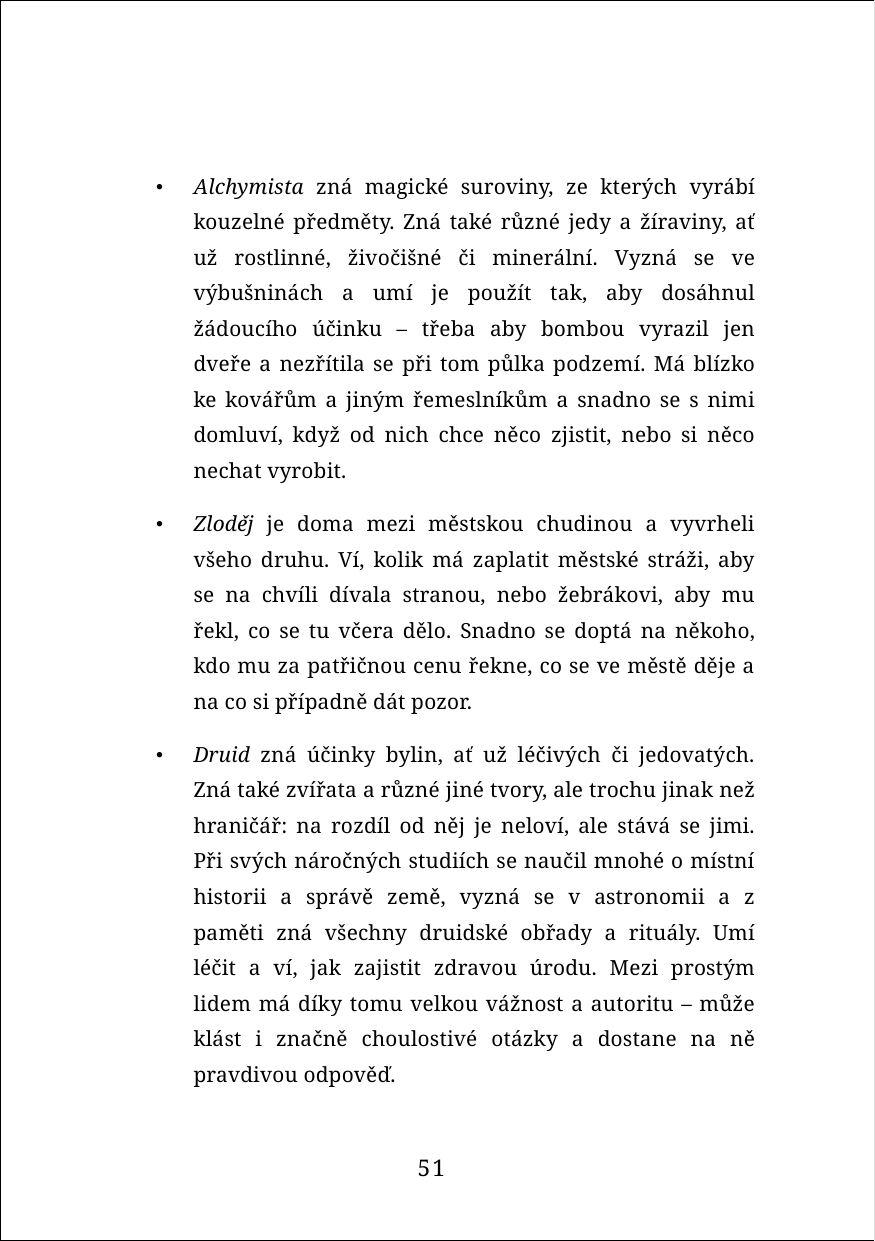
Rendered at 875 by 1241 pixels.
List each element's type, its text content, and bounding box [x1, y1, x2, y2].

list Alchymista zná magické suroviny, ze kterých vyrábí kouzelné předměty. Zná také různé jedy a žíraviny, ať už rostlinné, živočišné či minerální. Vyzná se ve výbušninách a umí je použít tak, aby dosáhnul žádoucího účinku – třeba aby bombou vyrazil jen dveře a nezřítila se při tom půlka podzemí. Má blízko ke kovářům a jiným řemeslníkům a snadno se s nimi domluví, když od nich chce něco zjistit, nebo si něco nechat vyrobit. [156, 172, 756, 484]
list Zloděj je doma mezi městskou chudinou a vyvrheli všeho druhu. Ví, kolik má zaplatit městské stráži, aby se na chvíli dívala stranou, nebo žebrákovi, aby mu řekl, co se tu včera dělo. Snadno se doptá na někoho, kdo mu za patřičnou cenu řekne, co se ve městě děje a na co si případně dát pozor. [156, 509, 756, 715]
list Druid zná účinky bylin, ať už léčivých či jedovatých. Zná také zvířata a různé jiné tvory, ale trochu jinak než hraničář: na rozdíl od něj je neloví, ale stává se jimi. Při svých náročných studiích se naučil mnohé o místní historii a správě země, vyzná se v astronomii a z paměti zná všechny druidské obřady a rituály. Umí léčit a ví, jak zajistit zdravou úrodu. Mezi prostým lidem má díky tomu velkou vážnost a autoritu – může klást i značně choulostivé otázky a dostane na ně pravdivou odpověď. [156, 740, 756, 1088]
